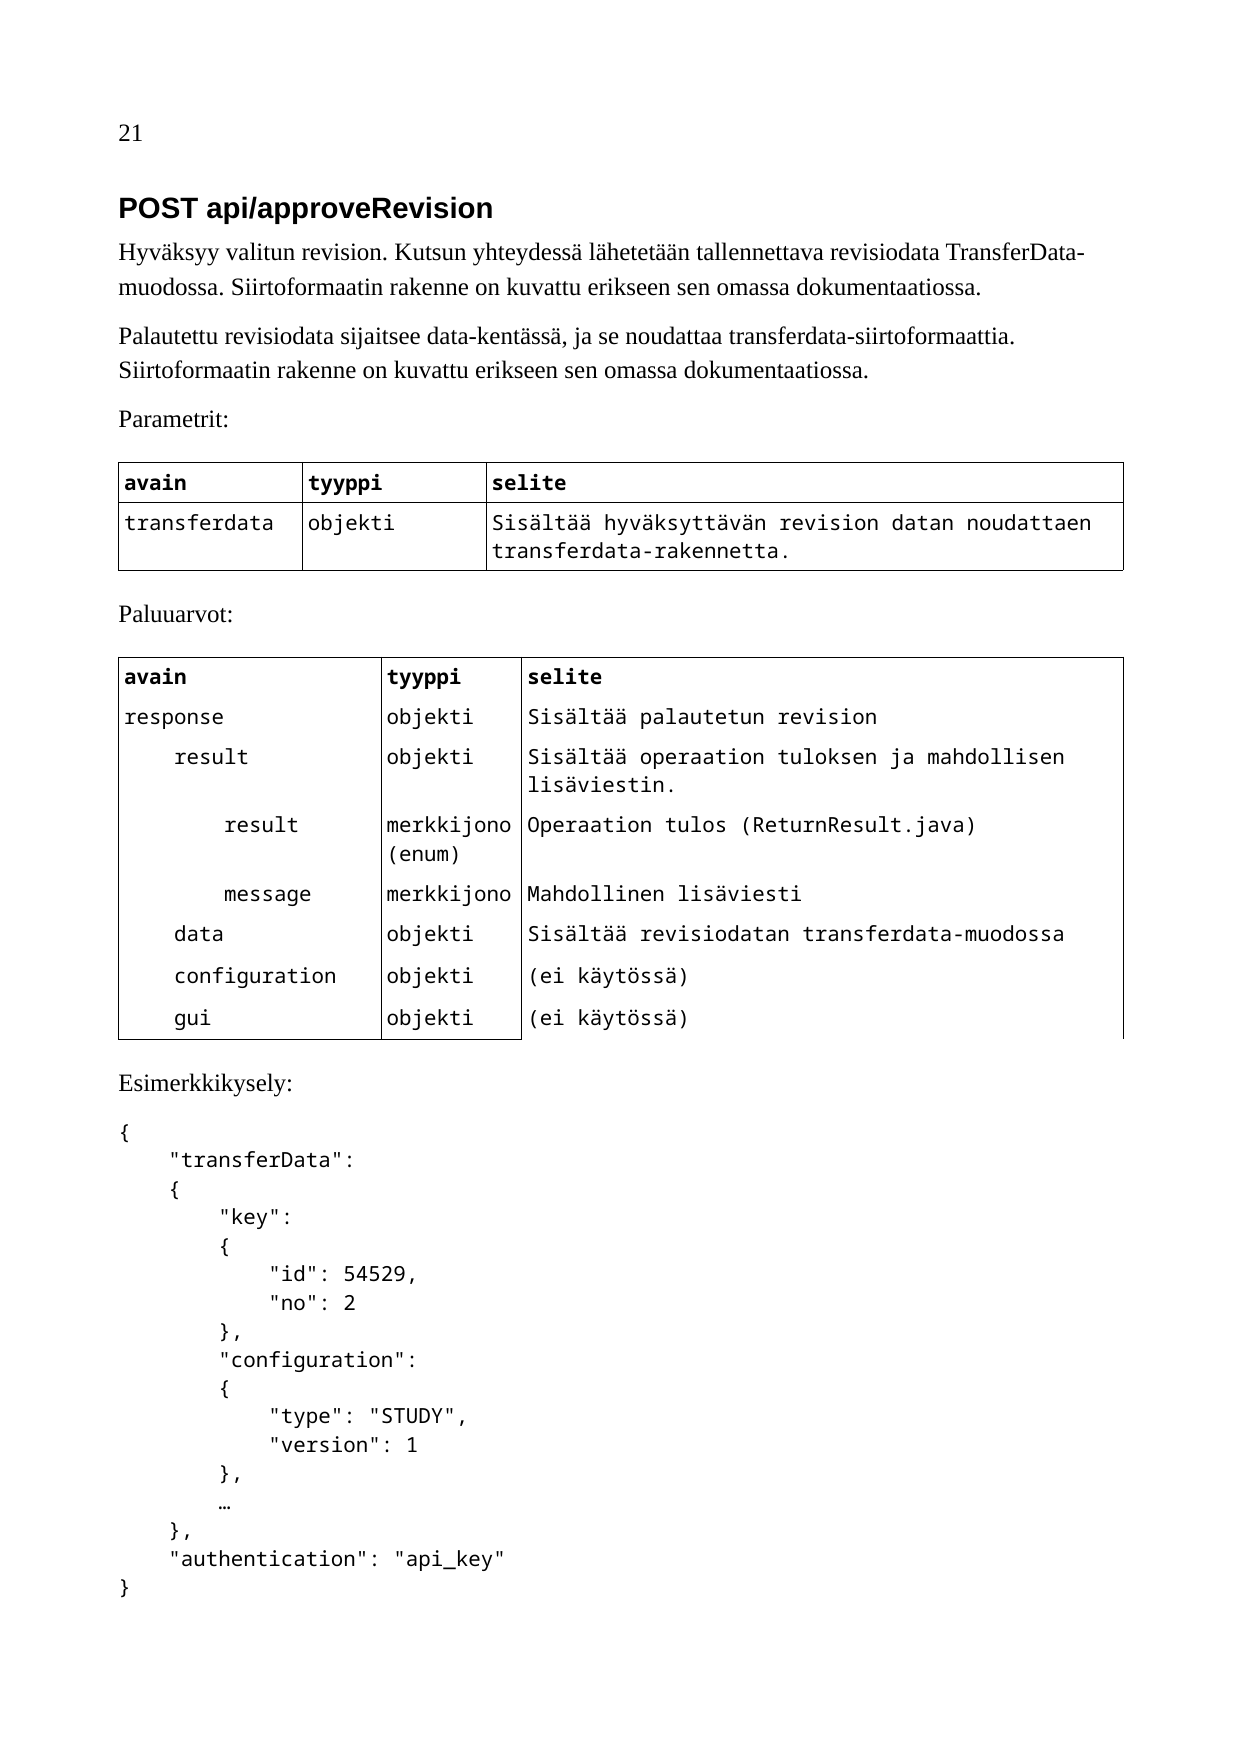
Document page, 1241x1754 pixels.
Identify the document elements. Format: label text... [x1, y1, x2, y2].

table_cell Sisältää hyväksyttävän revision datan noudattaen transferdata-rakennetta. [487, 503, 1123, 570]
table_cell result [119, 805, 381, 873]
table_cell objekti [382, 913, 521, 955]
table_cell gui [119, 997, 381, 1039]
text … [118, 1487, 1122, 1515]
text Palautettu revisiodata sijaitsee data-kentässä, ja se noudattaa transferdata-siirtoformaattia. Siirtoformaatin rakenne on kuvattu erikseen sen omassa dokumentaatiossa. [118, 321, 1122, 384]
table_cell response [119, 697, 381, 736]
table_cell Sisältää operaation tuloksen ja mahdollisen lisäviestin. [522, 736, 1123, 805]
table_header selite [487, 463, 1123, 502]
text }, [118, 1515, 1122, 1544]
table_cell configuration [119, 955, 381, 997]
text Paluuarvot: [118, 599, 1122, 628]
table_cell Mahdollinen lisäviesti [522, 873, 1123, 913]
text "version": 1 [118, 1430, 1122, 1458]
table_cell message [119, 873, 381, 913]
text } [118, 1572, 1122, 1601]
text "configuration": [118, 1345, 1122, 1373]
table_cell Operaation tulos (ReturnResult.java) [522, 805, 1123, 873]
text { [118, 1117, 1122, 1146]
text "type": "STUDY", [118, 1402, 1122, 1430]
table_cell (ei käytössä) [522, 997, 1123, 1039]
table_cell data [119, 913, 381, 955]
table_cell objekti [303, 503, 486, 570]
table_cell objekti [382, 736, 521, 805]
table_cell objekti [382, 997, 521, 1039]
table_cell objekti [382, 955, 521, 997]
table_cell merkkijono [382, 873, 521, 913]
text "id": 54529, [118, 1259, 1122, 1288]
text }, [118, 1458, 1122, 1487]
table_cell merkkijono (enum) [382, 805, 521, 873]
table_header avain [119, 463, 302, 502]
table_cell objekti [382, 697, 521, 736]
text Esimerkkikysely: [118, 1068, 1122, 1097]
text "transferData": [118, 1146, 1122, 1174]
text "authentication": "api_key" [118, 1544, 1122, 1572]
table_header avain [119, 658, 381, 697]
table_cell transferdata [119, 503, 302, 570]
text }, [118, 1316, 1122, 1345]
table_cell Sisältää revisiodatan transferdata-muodossa [522, 913, 1123, 955]
text { [118, 1373, 1122, 1402]
table_header tyyppi [382, 658, 521, 697]
text { [118, 1231, 1122, 1259]
text "no": 2 [118, 1288, 1122, 1316]
table_cell result [119, 736, 381, 805]
table_header selite [522, 658, 1123, 697]
text Hyväksyy valitun revision. Kutsun yhteydessä lähetetään tallennettava revisiodata TransferData-muodossa. Siirtoformaatin rakenne on kuvattu erikseen sen omassa dokumentaatiossa. [118, 237, 1122, 300]
text { [118, 1174, 1122, 1202]
table_header tyyppi [303, 463, 486, 502]
table_cell Sisältää palautetun revision [522, 697, 1123, 736]
subtitle POST api/approveRevision [118, 191, 1122, 225]
text Parametrit: [118, 404, 1122, 433]
text "key": [118, 1202, 1122, 1231]
table_cell (ei käytössä) [522, 955, 1123, 997]
